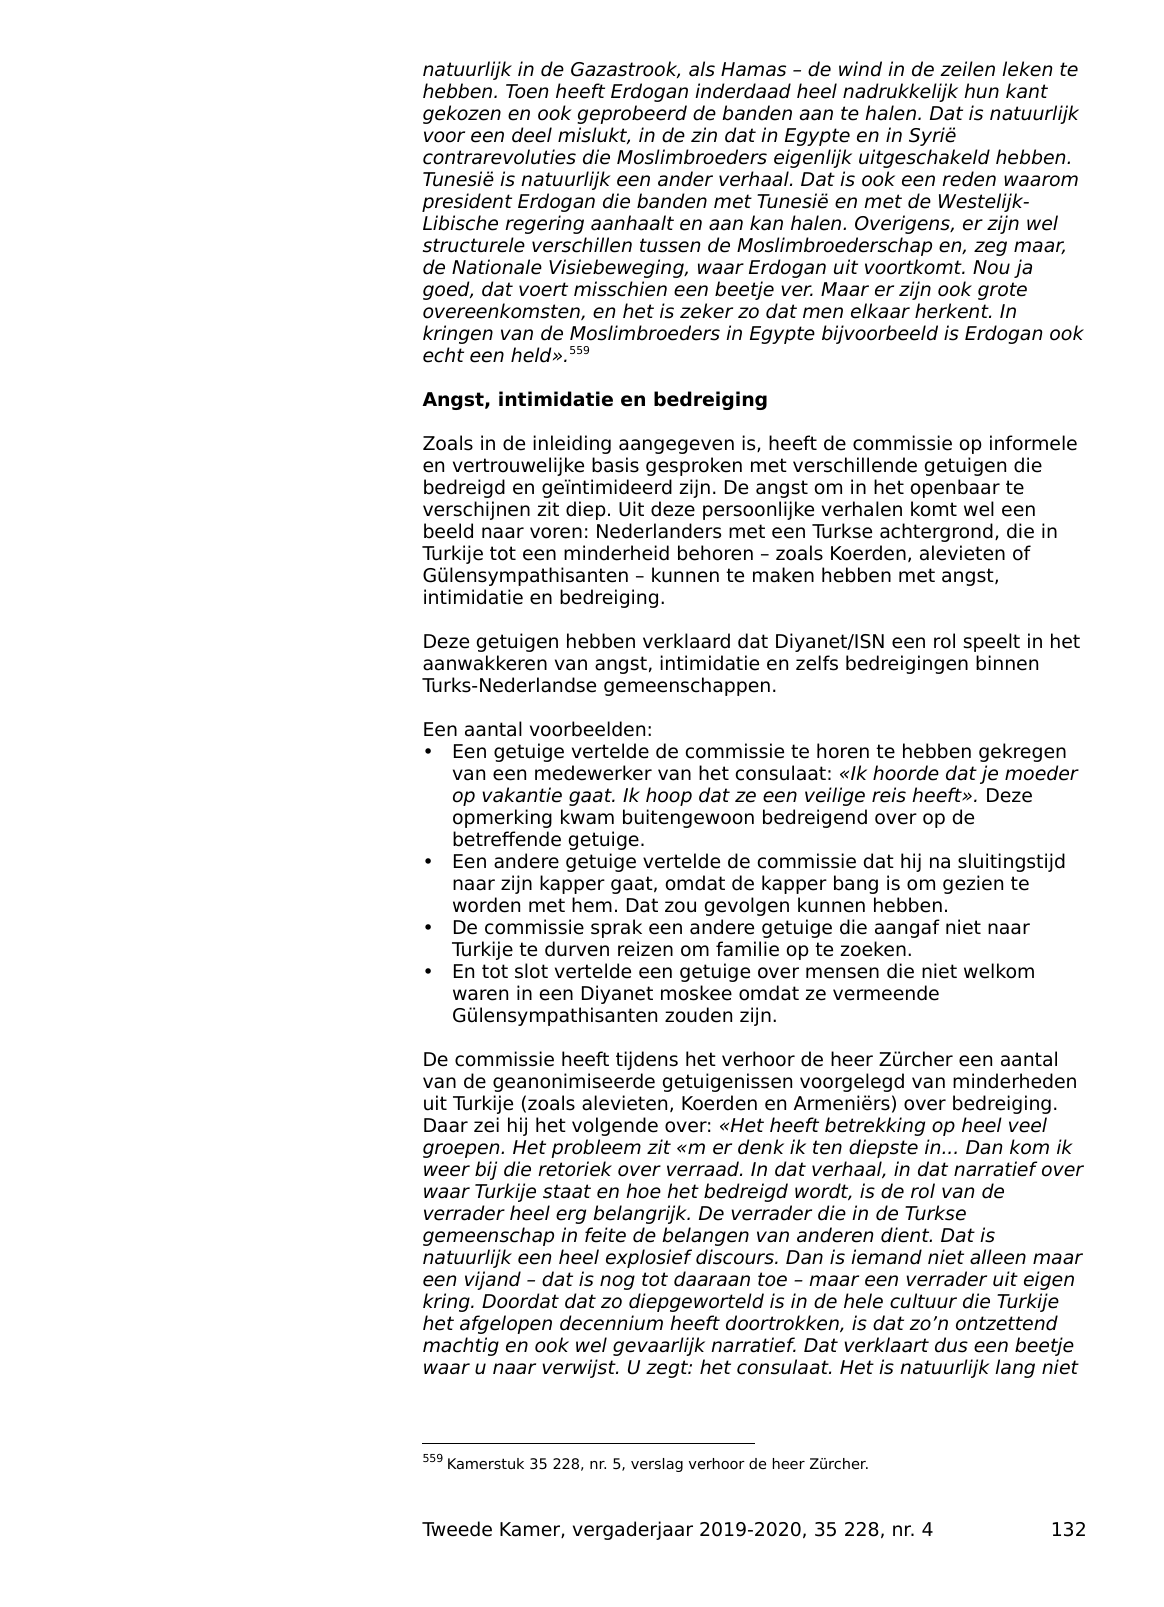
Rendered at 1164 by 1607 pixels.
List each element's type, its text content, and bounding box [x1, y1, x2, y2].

text • Een andere getuige vertelde de commissie dat hij na sluitingstijd naar zijn kapper gaat, omdat de kapper bang is om gezien te worden met hem. Dat zou gevolgen kunnen hebben. [422, 851, 1087, 917]
text Kamerstuk 35 228, nr. 5, verslag verhoor de heer Zürcher. [422, 1452, 1087, 1474]
text De commissie heeft tijdens het verhoor de heer Zürcher een aantal van de geanonimiseerde getuigenissen voorgelegd van minderheden uit Turkije (zoals alevieten, Koerden en Armeniërs) over bedreiging. Daar zei hij het volgende over: «Het heeft betrekking op heel veel groepen. Het probleem zit «m er denk ik ten diepste in... Dan kom ik weer bij die retoriek over verraad. In dat verhaal, in dat narratief over waar Turkije staat en hoe het bedreigd wordt, is de rol van de verrader heel erg belangrijk. De verrader die in de Turkse gemeenschap in feite de belangen van anderen dient. Dat is natuurlijk een heel explosief discours. Dan is iemand niet alleen maar een vijand – dat is nog tot daaraan toe – maar een verrader uit eigen kring. Doordat dat zo diepgeworteld is in de hele cultuur die Turkije het afgelopen decennium heeft doortrokken, is dat zo’n ontzettend machtig en ook wel gevaarlijk narratief. Dat verklaart dus een beetje waar u naar verwijst. U zegt: het consulaat. Het is natuurlijk lang niet [422, 1049, 1087, 1379]
text Deze getuigen hebben verklaard dat Diyanet/ISN een rol speelt in het aanwakkeren van angst, intimidatie en zelfs bedreigingen binnen Turks-Nederlandse gemeenschappen. [422, 631, 1087, 697]
text • En tot slot vertelde een getuige over mensen die niet welkom waren in een Diyanet moskee omdat ze vermeende Gülensympathisanten zouden zijn. [422, 961, 1087, 1027]
subtitle Angst, intimidatie en bedreiging [422, 389, 1087, 411]
text Een aantal voorbeelden: [422, 719, 1087, 741]
text • Een getuige vertelde de commissie te horen te hebben gekregen van een medewerker van het consulaat: «Ik hoorde dat je moeder op vakantie gaat. Ik hoop dat ze een veilige reis heeft». Deze opmerking kwam buitengewoon bedreigend over op de betreffende getuige. [422, 741, 1087, 851]
text • De commissie sprak een andere getuige die aangaf niet naar Turkije te durven reizen om familie op te zoeken. [422, 917, 1087, 961]
text Zoals in de inleiding aangegeven is, heeft de commissie op informele en vertrouwelijke basis gesproken met verschillende getuigen die bedreigd en geïntimideerd zijn. De angst om in het openbaar te verschijnen zit diep. Uit deze persoonlijke verhalen komt wel een beeld naar voren: Nederlanders met een Turkse achtergrond, die in Turkije tot een minderheid behoren – zoals Koerden, alevieten of Gülensympathisanten – kunnen te maken hebben met angst, intimidatie en bedreiging. [422, 433, 1087, 609]
text natuurlijk in de Gazastrook, als Hamas – de wind in de zeilen leken te hebben. Toen heeft Erdogan inderdaad heel nadrukkelijk hun kant gekozen en ook geprobeerd de banden aan te halen. Dat is natuurlijk voor een deel mislukt, in de zin dat in Egypte en in Syrië contrarevoluties die Moslimbroeders eigenlijk uitgeschakeld hebben. Tunesië is natuurlijk een ander verhaal. Dat is ook een reden waarom president Erdogan die banden met Tunesië en met de Westelijk-Libische regering aanhaalt en aan kan halen. Overigens, er zijn wel structurele verschillen tussen de Moslimbroederschap en, zeg maar, de Nationale Visiebeweging, waar Erdogan uit voortkomt. Nou ja goed, dat voert misschien een beetje ver. Maar er zijn ook grote overeenkomsten, en het is zeker zo dat men elkaar herkent. In kringen van de Moslimbroeders in Egypte bijvoorbeeld is Erdogan ook echt een held». [422, 59, 1087, 367]
